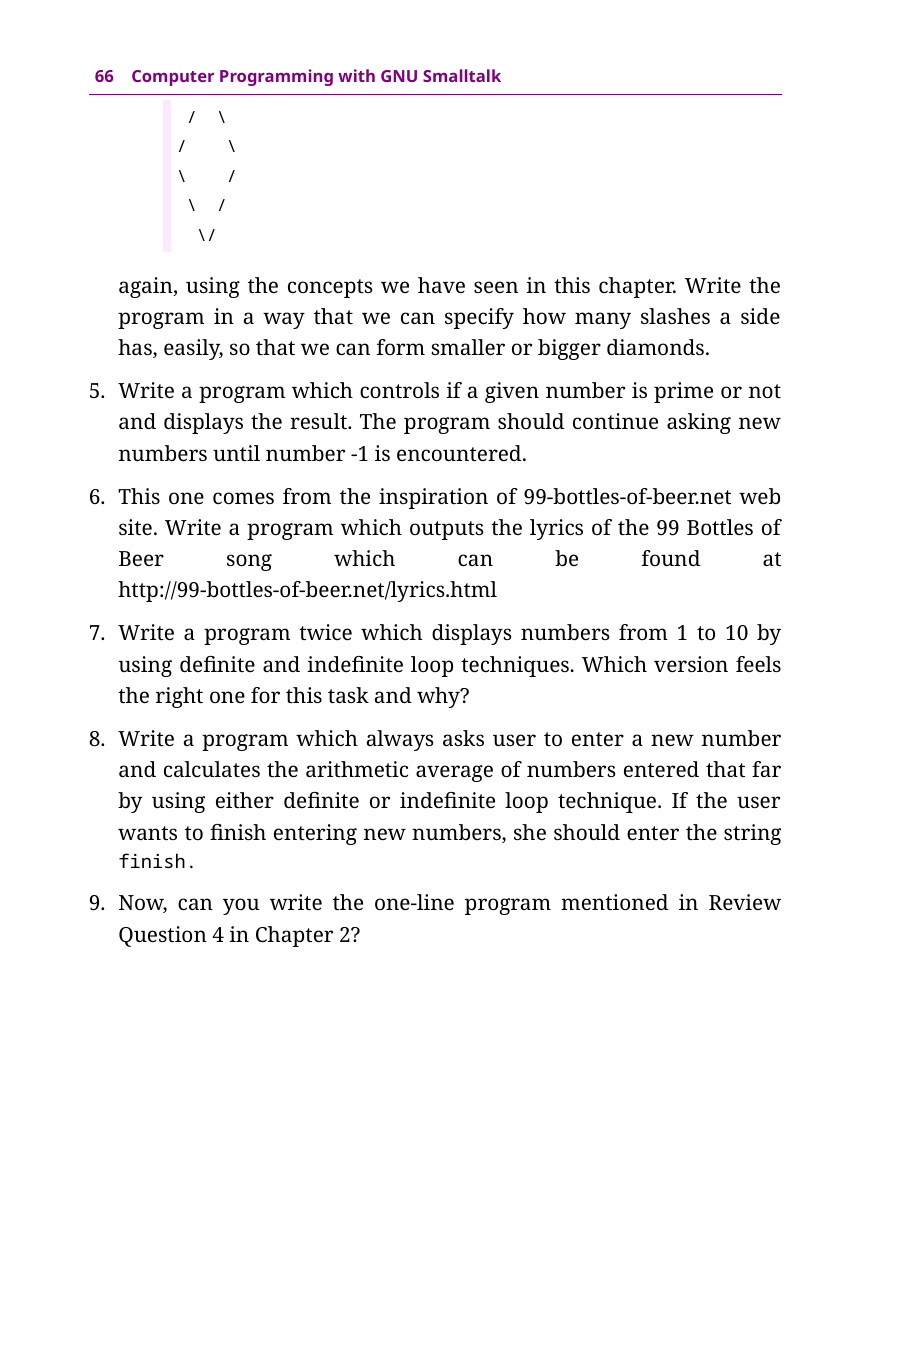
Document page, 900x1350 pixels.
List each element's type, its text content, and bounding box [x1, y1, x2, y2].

list again, using the concepts we have seen in this chapter. Write the program in a way that we can specify how many slashes a side has, easily, so that we can form smaller or bigger diamonds. [88, 271, 782, 362]
list Now, can you write the one-line program mentioned in Review Question 4 in Chapter 2? [88, 888, 782, 948]
list Write a program which always asks user to enter a new number and calculates the arithmetic average of numbers entered that far by using either definite or indefinite loop technique. If the user wants to finish entering new numbers, she should enter the string finish. [88, 724, 782, 874]
text / \ / \ \ / \ / \/ [171, 100, 782, 252]
list Write a program twice which displays numbers from 1 to 10 by using definite and indefinite loop techniques. Which version feels the right one for this task and why? [88, 618, 782, 709]
list This one comes from the inspiration of 99-bottles-of-beer.net web site. Write a program which outputs the lyrics of the 99 Bottles of Beer song which can be found at http://99-bottles-of-beer.net/lyrics.html [88, 482, 782, 604]
list Write a program which controls if a given number is prime or not and displays the result. The program should continue asking new numbers until number -1 is encountered. [88, 376, 782, 467]
